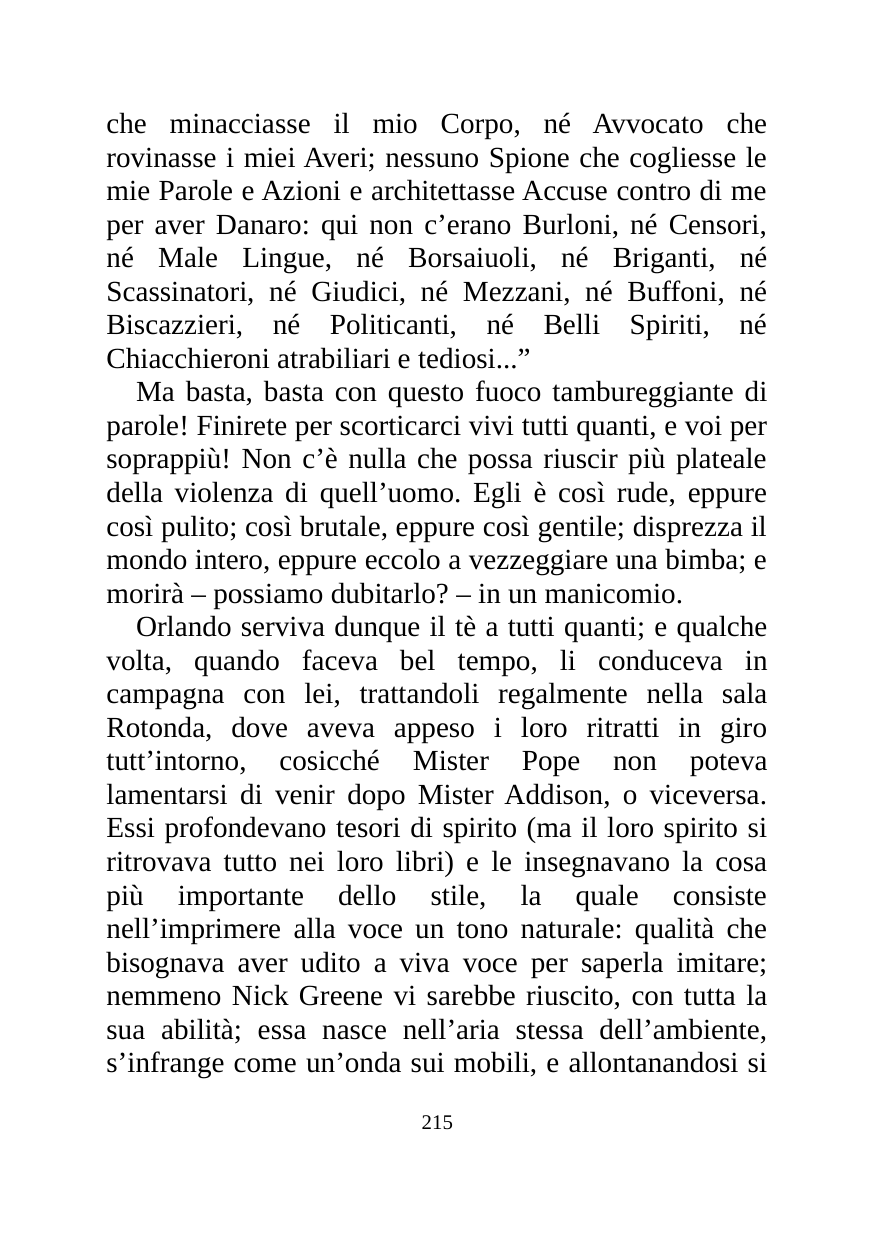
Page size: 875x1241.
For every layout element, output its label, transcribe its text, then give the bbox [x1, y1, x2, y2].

text Orlando serviva dunque il tè a tutti quanti; e qualche volta, quando faceva bel tempo, li conduceva in campagna con lei, trattandoli regalmente nella sala Rotonda, dove aveva appeso i loro ritratti in giro tutt’intorno, cosicché Mister Pope non poteva lamentarsi di venir dopo Mister Addison, o viceversa. Essi profondevano tesori di spirito (ma il loro spirito si ritrovava tutto nei loro libri) e le insegnavano la cosa più importante dello stile, la quale consiste nell’imprimere alla voce un tono naturale: qualità che bisognava aver udito a viva voce per saperla imitare; nemmeno Nick Greene vi sarebbe riuscito, con tutta la sua abilità; essa nasce nell’aria stessa dell’ambiente, s’infrange come un’onda sui mobili, e allontanandosi si [106, 609, 768, 1079]
text Ma basta, basta con questo fuoco tambureggiante di parole! Finirete per scorticarci vivi tutti quanti, e voi per soprappiù! Non c’è nulla che possa riuscir più plateale della violenza di quell’uomo. Egli è così rude, eppure così pulito; così brutale, eppure così gentile; disprezza il mondo intero, eppure eccolo a vezzeggiare una bimba; e morirà – possiamo dubitarlo? – in un manicomio. [106, 374, 768, 609]
text che minacciasse il mio Corpo, né Avvocato che rovinasse i miei Averi; nessuno Spione che cogliesse le mie Parole e Azioni e architettasse Accuse contro di me per aver Danaro: qui non c’erano Burloni, né Censori, né Male Lingue, né Borsaiuoli, né Briganti, né Scassinatori, né Giudici, né Mezzani, né Buffoni, né Biscazzieri, né Politicanti, né Belli Spiriti, né Chiacchieroni atrabiliari e tediosi...” [106, 106, 768, 374]
